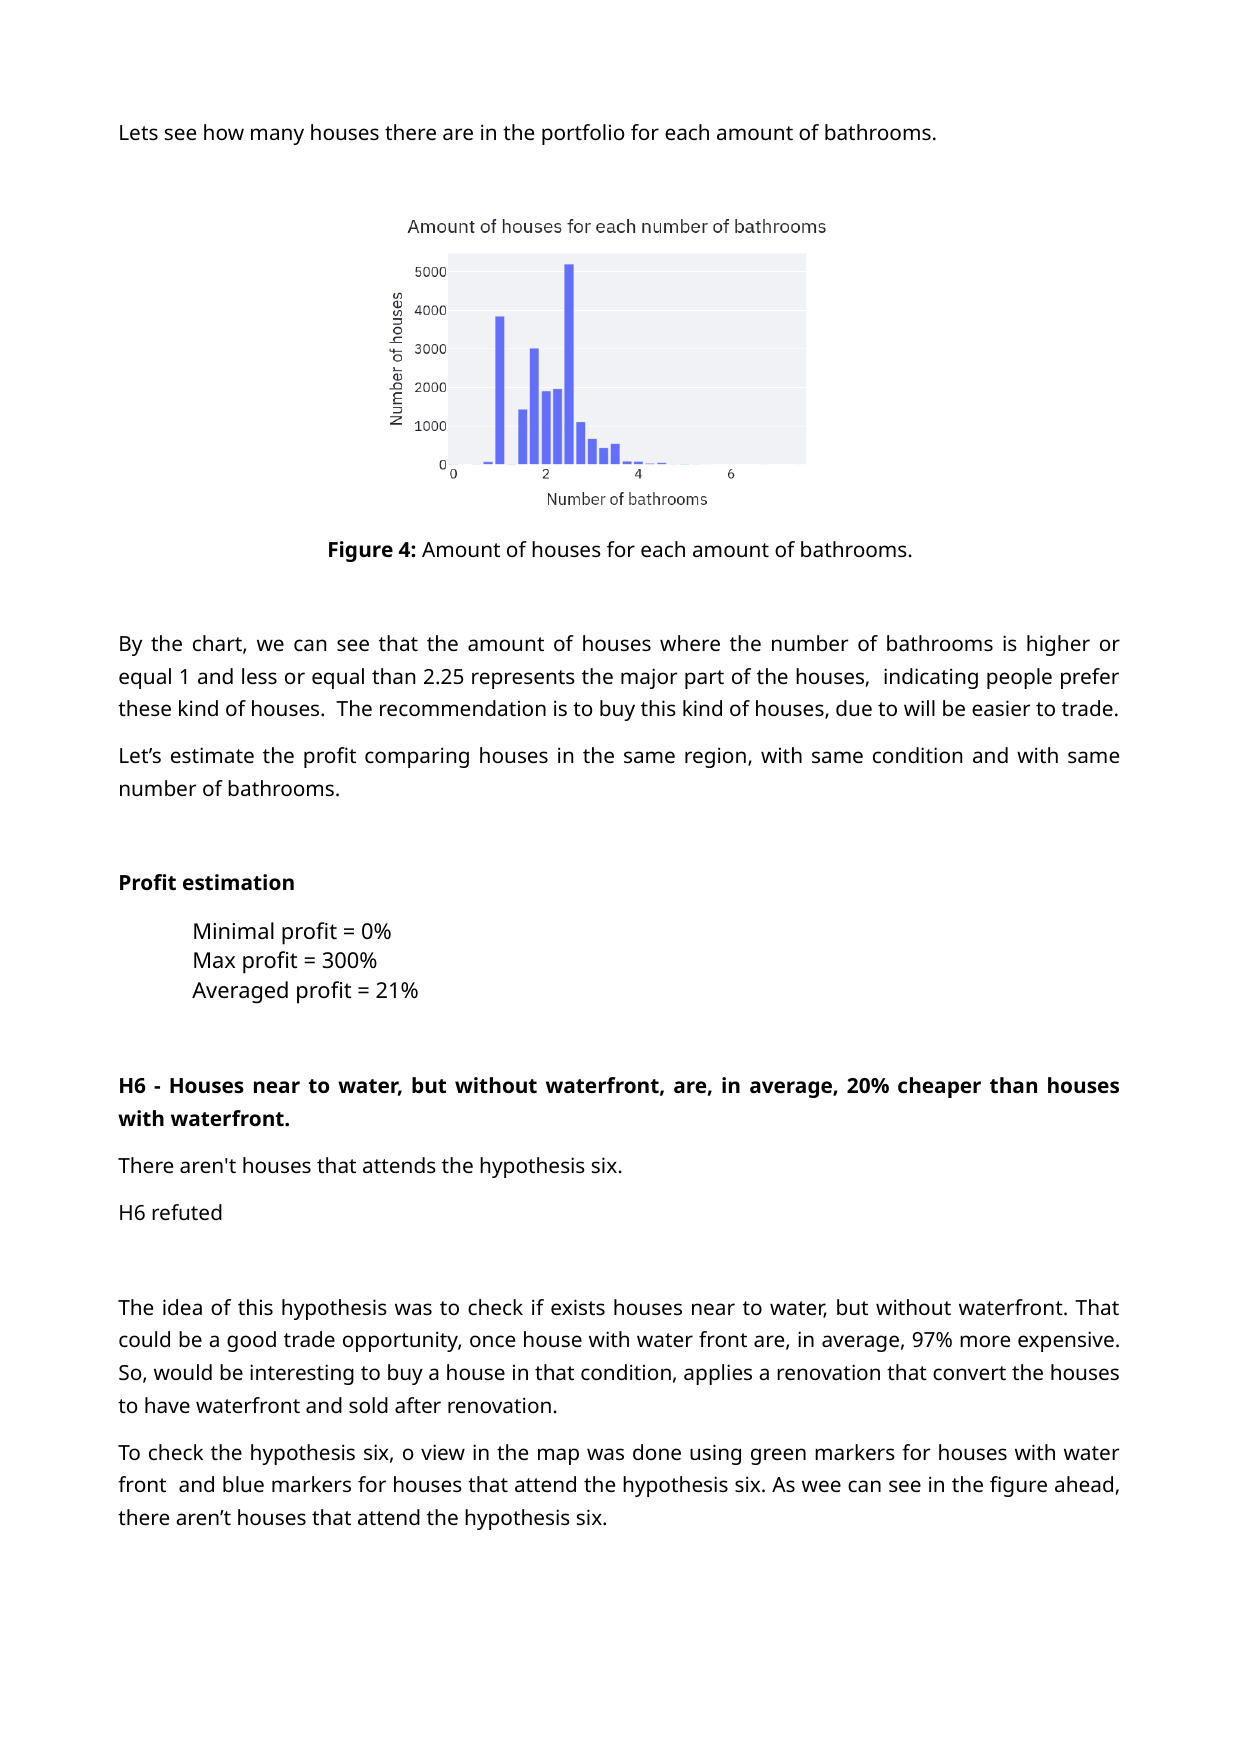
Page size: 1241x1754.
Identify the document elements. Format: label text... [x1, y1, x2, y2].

text H6 refuted [118, 1198, 1122, 1227]
text Minimal profit = 0% [192, 916, 1122, 946]
text Averaged profit = 21% [192, 975, 1122, 1005]
text Lets see how many houses there are in the portfolio for each amount of bathrooms. [118, 118, 1122, 147]
text The idea of this hypothesis was to check if exists houses near to water, but without waterfront. That could be a good trade opportunity, once house with water front are, in average, 97% more expensive. So, would be interesting to buy a house in that condition, applies a renovation that convert the houses to have waterfront and sold after renovation. [118, 1293, 1122, 1419]
text To check the hypothesis six, o view in the map was done using green markers for houses with water front and blue markers for houses that attend the hypothesis six. As wee can see in the figure ahead, there aren’t houses that attend the hypothesis six. [118, 1438, 1122, 1532]
picture [383, 212, 857, 516]
text Let’s estimate the profit comparing houses in the same region, with same condition and with same number of bathrooms. [118, 742, 1122, 803]
text There aren't houses that attends the hypothesis six. [118, 1151, 1122, 1179]
text Profit estimation [118, 868, 1122, 897]
text H6 - Houses near to water, but without waterfront, are, in average, 20% cheaper than houses with waterfront. [118, 1071, 1122, 1132]
text By the chart, we can see that the amount of houses where the number of bathrooms is higher or equal 1 and less or equal than 2.25 represents the major part of the houses, indicating people prefer these kind of houses. The recommendation is to buy this kind of houses, due to will be easier to trade. [118, 629, 1122, 723]
text Figure 4: Amount of houses for each amount of bathrooms. [118, 535, 1122, 563]
text Max profit = 300% [192, 946, 1122, 975]
